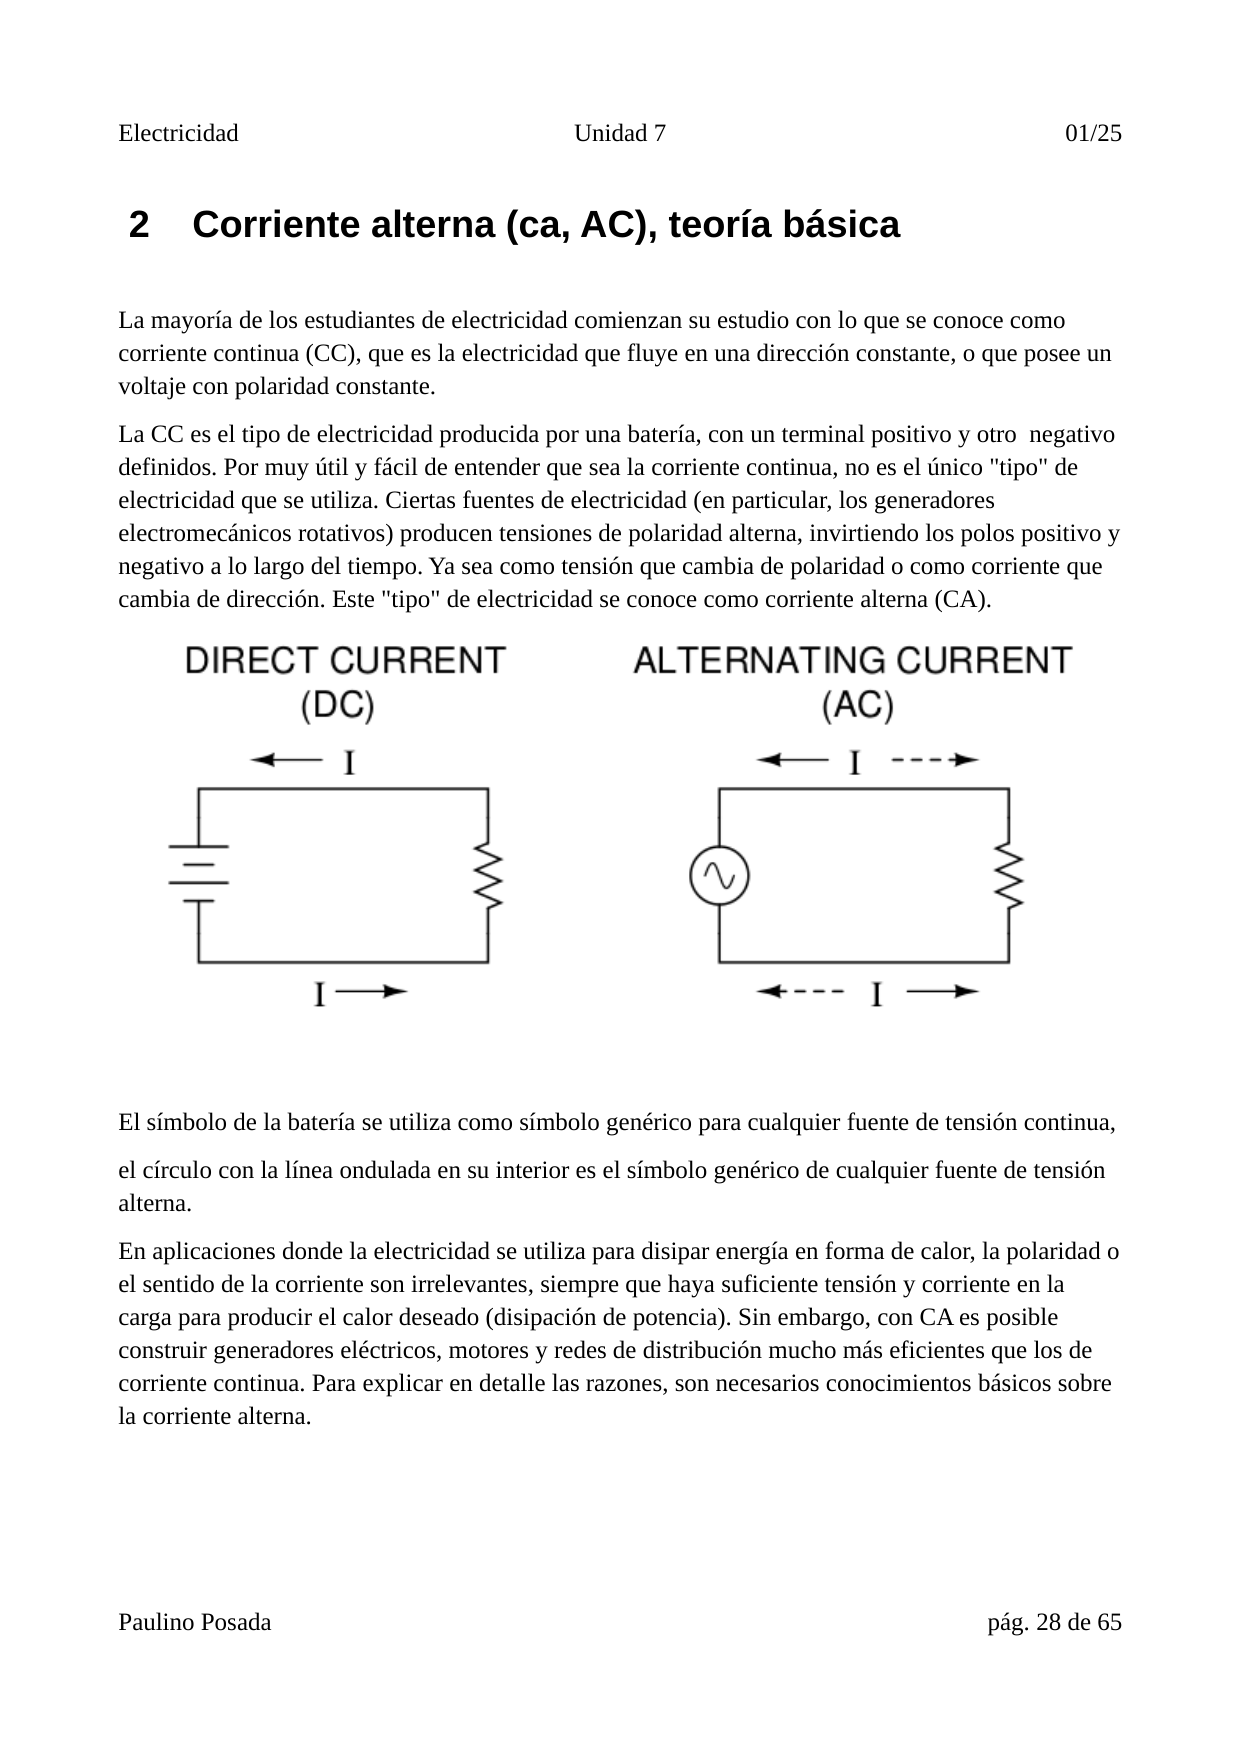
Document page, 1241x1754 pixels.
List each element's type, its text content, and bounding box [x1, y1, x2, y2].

text El símbolo de la batería se utiliza como símbolo genérico para cualquier fuente de tensión continua, [118, 1107, 1122, 1136]
text En aplicaciones donde la electricidad se utiliza para disipar energía en forma de calor, la polaridad o el sentido de la corriente son irrelevantes, siempre que haya suficiente tensión y corriente en la carga para producir el calor deseado (disipación de potencia). Sin embargo, con CA es posible construir generadores eléctricos, motores y redes de distribución mucho más eficientes que los de corriente continua. Para explicar en detalle las razones, son necesarios conocimientos básicos sobre la corriente alterna. [118, 1236, 1122, 1429]
text La mayoría de los estudiantes de electricidad comienzan su estudio con lo que se conoce como corriente continua (CC), que es la electricidad que fluye en una dirección constante, o que posee un voltaje con polaridad constante. [118, 305, 1122, 400]
picture [156, 631, 1084, 1016]
subtitle Corriente alterna (ca, AC), teoría básica [118, 201, 1122, 245]
text La CC es el tipo de electricidad producida por una batería, con un terminal positivo y otro negativo definidos. Por muy útil y fácil de entender que sea la corriente continua, no es el único "tipo" de electricidad que se utiliza. Ciertas fuentes de electricidad (en particular, los generadores electromecánicos rotativos) producen tensiones de polaridad alterna, invirtiendo los polos positivo y negativo a lo largo del tiempo. Ya sea como tensión que cambia de polaridad o como corriente que cambia de dirección. Este "tipo" de electricidad se conoce como corriente alterna (CA). [118, 419, 1122, 613]
text el círculo con la línea ondulada en su interior es el símbolo genérico de cualquier fuente de tensión alterna. [118, 1155, 1122, 1217]
